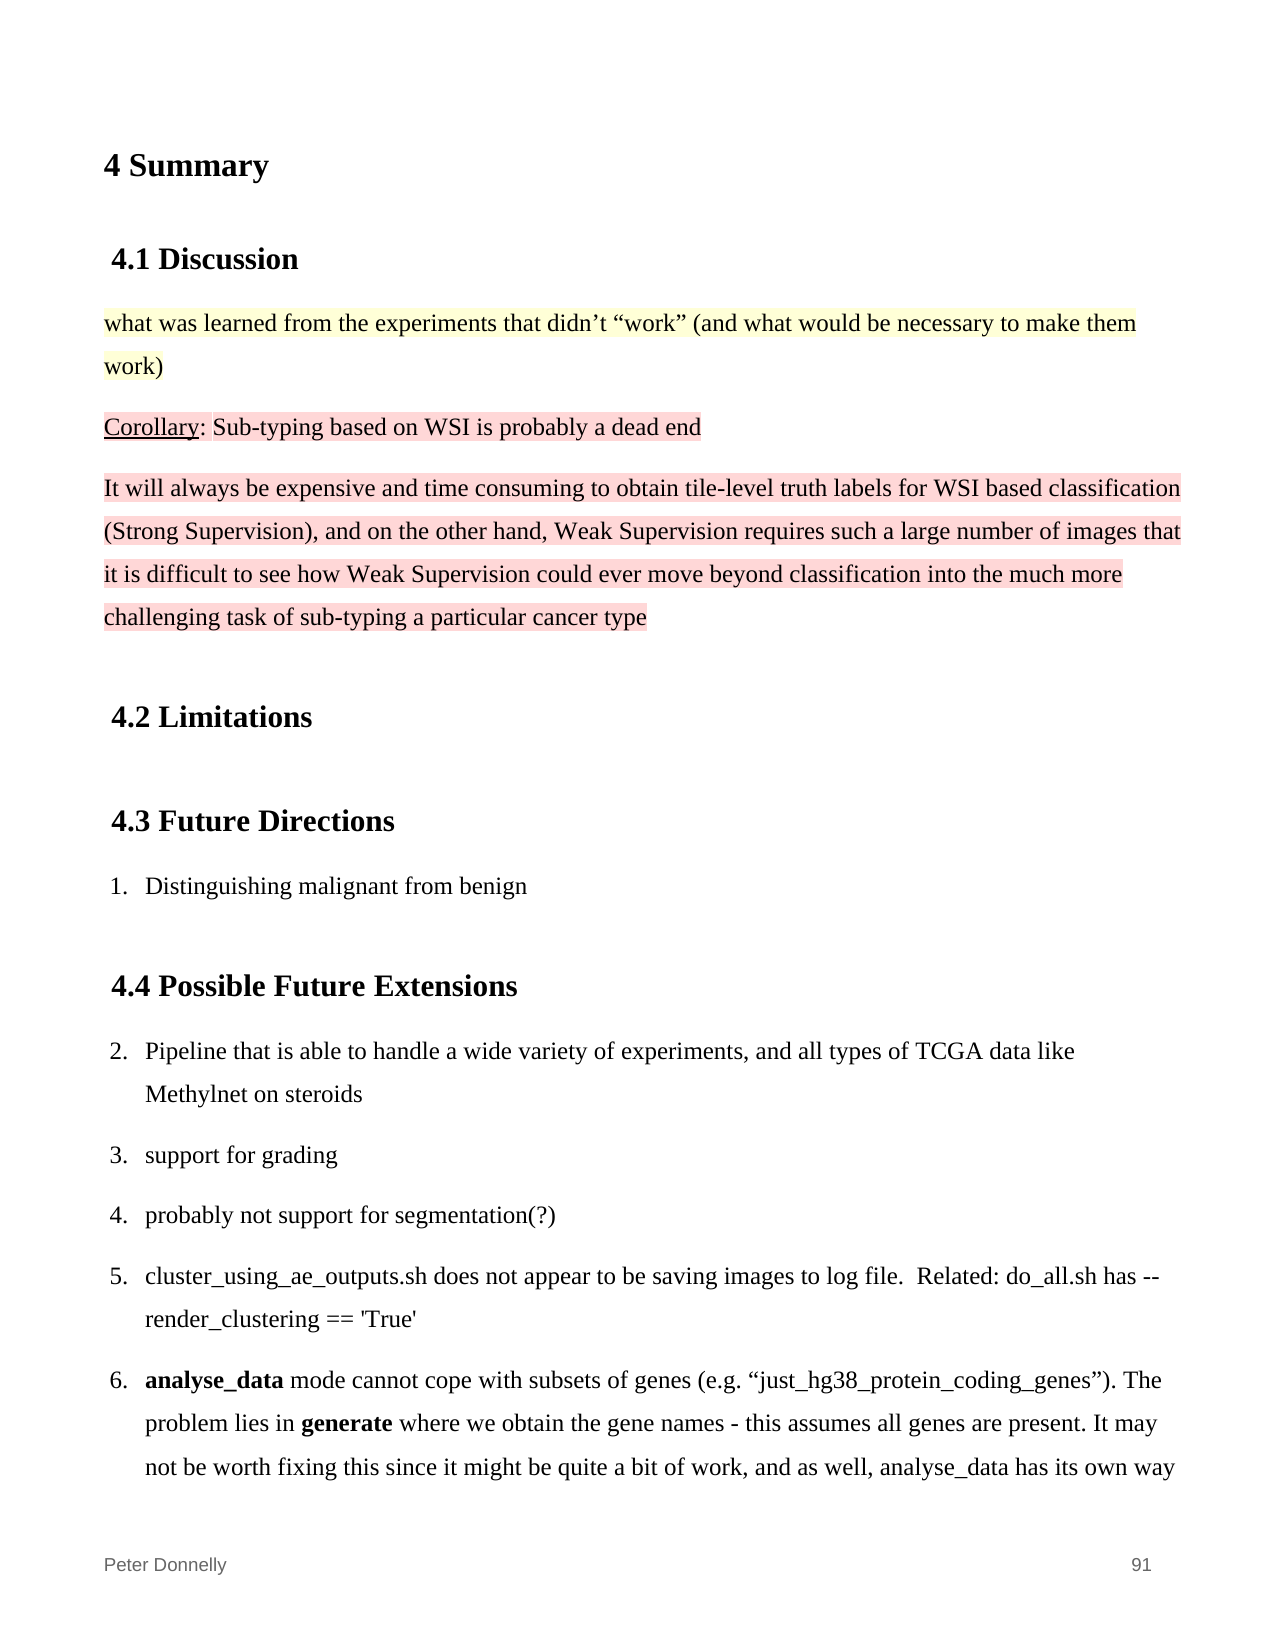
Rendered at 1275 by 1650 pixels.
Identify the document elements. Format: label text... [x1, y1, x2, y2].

subtitle Future Directions [103, 803, 1181, 838]
text what was learned from the experiments that didn’t “work” (and what would be necessary to make them work) [103, 308, 1181, 380]
list cluster_using_ae_outputs.sh does not appear to be saving images to log file. Related: do_all.sh has --render_clustering == 'True' [109, 1261, 1181, 1333]
list Distinguishing malignant from benign [109, 871, 1181, 900]
subtitle Discussion [103, 240, 1181, 276]
text It will always be expensive and time consuming to obtain tile-level truth labels for WSI based classification (Strong Supervision), and on the other hand, Weak Supervision requires such a large number of images that it is difficult to see how Weak Supervision could ever move beyond classification into the much more challenging task of sub-typing a particular cancer type [103, 473, 1181, 631]
subtitle Summary [103, 145, 1181, 183]
list probably not support for segmentation(?) [109, 1201, 1181, 1229]
subtitle Limitations [103, 699, 1181, 735]
list Pipeline that is able to handle a wide variety of experiments, and all types of TCGA data like Methylnet on steroids [109, 1036, 1181, 1108]
list analyse_data mode cannot cope with subsets of genes (e.g. “just_hg38_protein_coding_genes”). The problem lies in generate where we obtain the gene names - this assumes all genes are present. It may not be worth fixing this since it might be quite a bit of work, and as well, analyse_data has its own way [109, 1365, 1181, 1480]
text Corollary: Sub-typing based on WSI is probably a dead end [103, 412, 1181, 441]
subtitle Possible Future Extensions [103, 967, 1181, 1003]
list support for grading [109, 1140, 1181, 1168]
